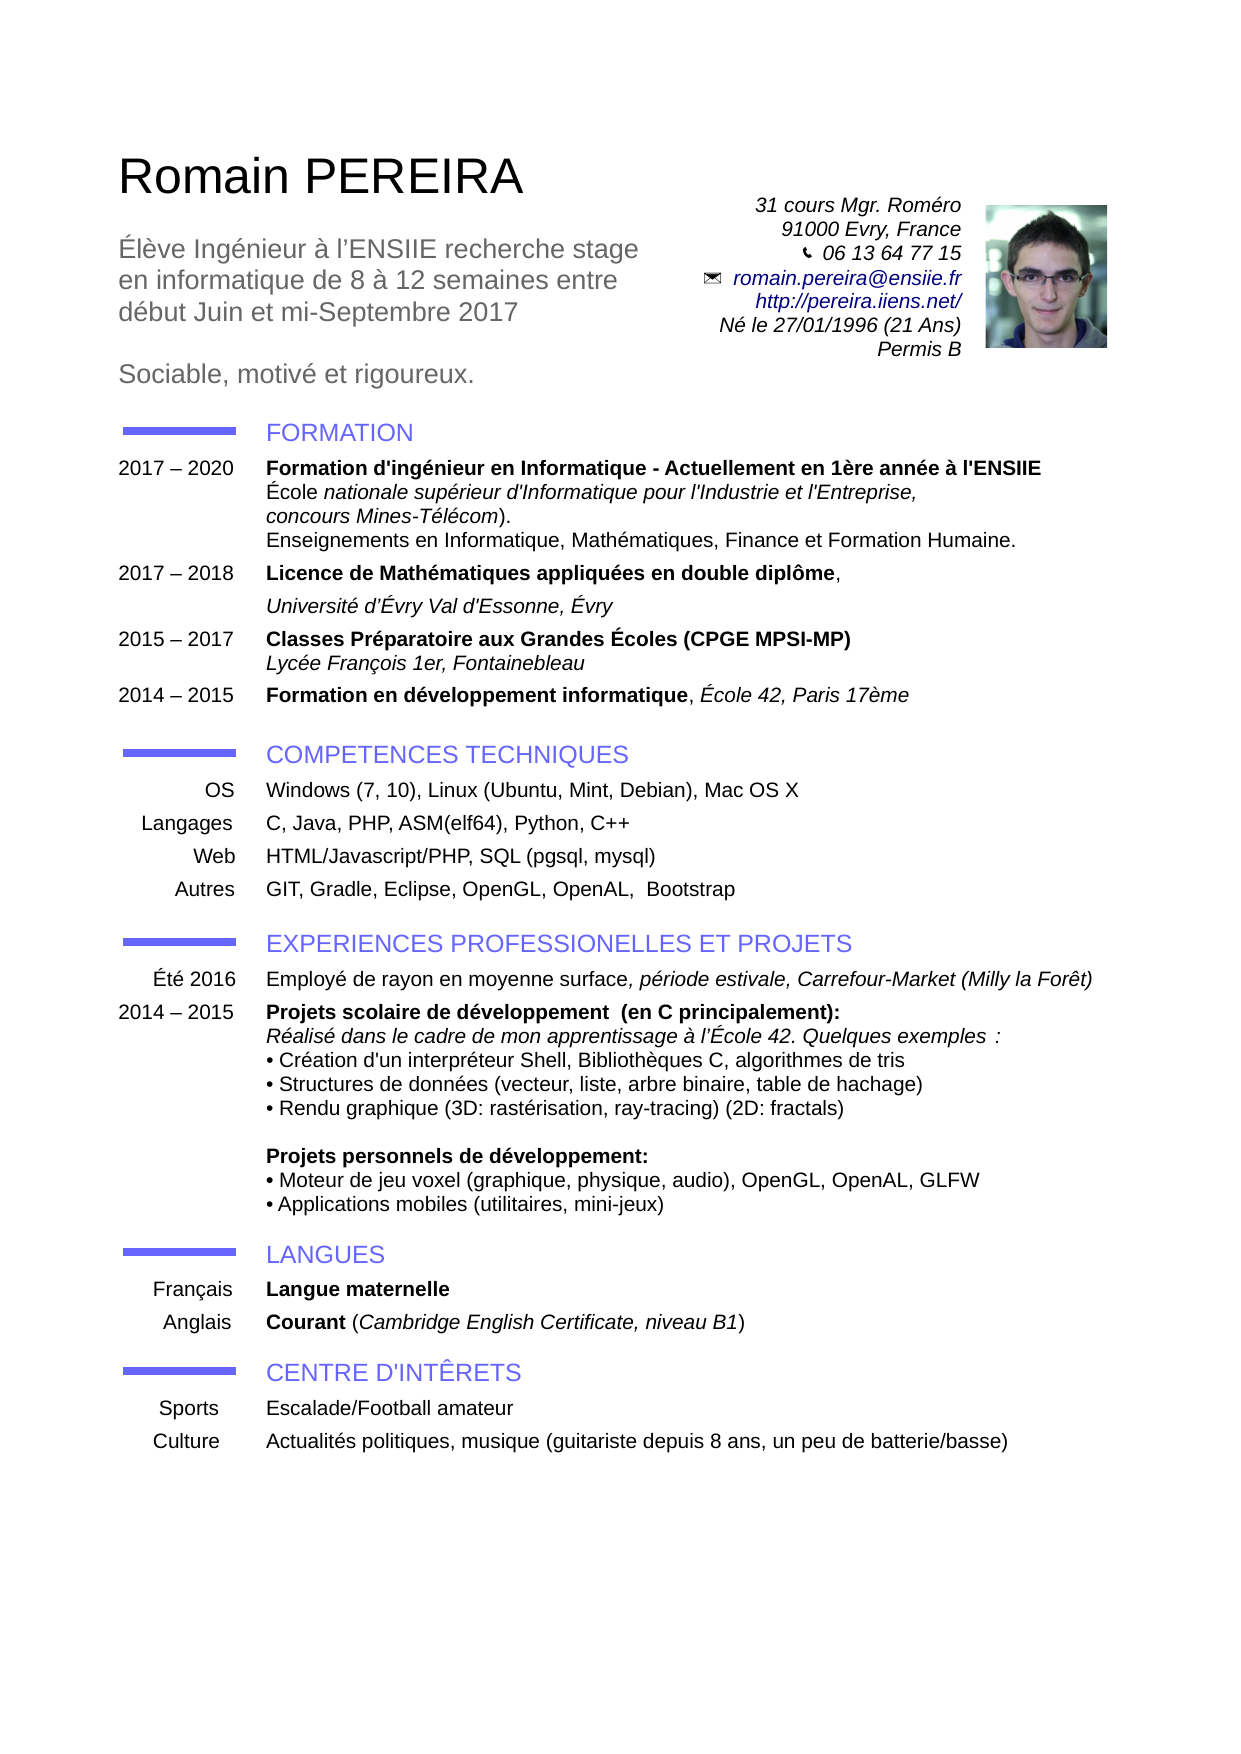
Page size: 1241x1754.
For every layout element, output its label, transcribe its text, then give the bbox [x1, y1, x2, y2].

text Université d’Évry Val d'Essonne, Évry [118, 593, 1122, 617]
text début Juin et mi-Septembre 2017 [118, 296, 985, 327]
text Élève Ingénieur à l’ENSIIE recherche stage [118, 233, 985, 264]
text • Moteur de jeu voxel (graphique, physique, audio), OpenGL, OpenAL, GLFW [118, 1168, 1122, 1192]
text • Structures de données (vecteur, liste, arbre binaire, table de hachage) [118, 1072, 1122, 1096]
text Réalisé dans le cadre de mon apprentissage à l’École 42. Quelques exemples : [118, 1024, 1122, 1048]
text 2014 – 2015 Formation en développement informatique, École 42, Paris 17ème [118, 683, 1122, 707]
text Français Langue maternelle [118, 1277, 1122, 1301]
text 2015 – 2017 Classes Préparatoire aux Grandes Écoles (CPGE MPSI-MP) [118, 626, 1122, 650]
text Web HTML/Javascript/PHP, SQL (pgsql, mysql) [118, 844, 1122, 868]
text Langages C, Java, PHP, ASM(elf64), Python, C++ [118, 811, 1122, 835]
text • Création d'un interpréteur Shell, Bibliothèques C, algorithmes de tris [118, 1048, 1122, 1072]
text 2017 – 2020 Formation d'ingénieur en Informatique - Actuellement en 1ère année à l'ENSIIE [118, 456, 1122, 480]
text Projets personnels de développement: [118, 1144, 1122, 1168]
text Sociable, motivé et rigoureux. [118, 358, 1122, 389]
text COMPETENCES TECHNIQUES [118, 740, 1122, 769]
text FORMATION [118, 418, 1122, 447]
text • Rendu graphique (3D: rastérisation, ray-tracing) (2D: fractals) [118, 1096, 1122, 1120]
text Culture Actualités politiques, musique (guitariste depuis 8 ans, un peu de batterie/basse) [118, 1429, 1122, 1453]
text LANGUES [118, 1239, 1122, 1268]
text Lycée François 1er, Fontainebleau [118, 650, 1122, 674]
text • Applications mobiles (utilitaires, mini-jeux) [118, 1192, 1122, 1216]
text Anglais Courant (Cambridge English Certificate, niveau B1) [118, 1310, 1122, 1334]
text Sports Escalade/Football amateur [118, 1396, 1122, 1420]
text concours Mines-Télécom). [118, 504, 1122, 528]
text Autres GIT, Gradle, Eclipse, OpenGL, OpenAL, Bootstrap [118, 877, 1122, 901]
text Enseignements en Informatique, Mathématiques, Finance et Formation Humaine. [118, 528, 1122, 552]
text Été 2016 Employé de rayon en moyenne surface, période estivale, Carrefour-Market (Milly la Forêt) [118, 967, 1122, 991]
text OS Windows (7, 10), Linux (Ubuntu, Mint, Debian), Mac OS X [118, 778, 1122, 802]
text en informatique de 8 à 12 semaines entre [118, 264, 985, 296]
text Romain PEREIRA [118, 147, 1122, 204]
text EXPERIENCES PROFESSIONELLES ET PROJETS [118, 929, 1122, 958]
text École nationale supérieur d'Informatique pour l'Industrie et l'Entreprise, [118, 480, 1122, 504]
picture [985, 205, 1108, 348]
text CENTRE D'INTÊRETS [118, 1358, 1122, 1387]
text 2017 – 2018 Licence de Mathématiques appliquées en double diplôme, [118, 561, 1122, 584]
text 2014 – 2015 Projets scolaire de développement (en C principalement): [118, 1000, 1122, 1024]
